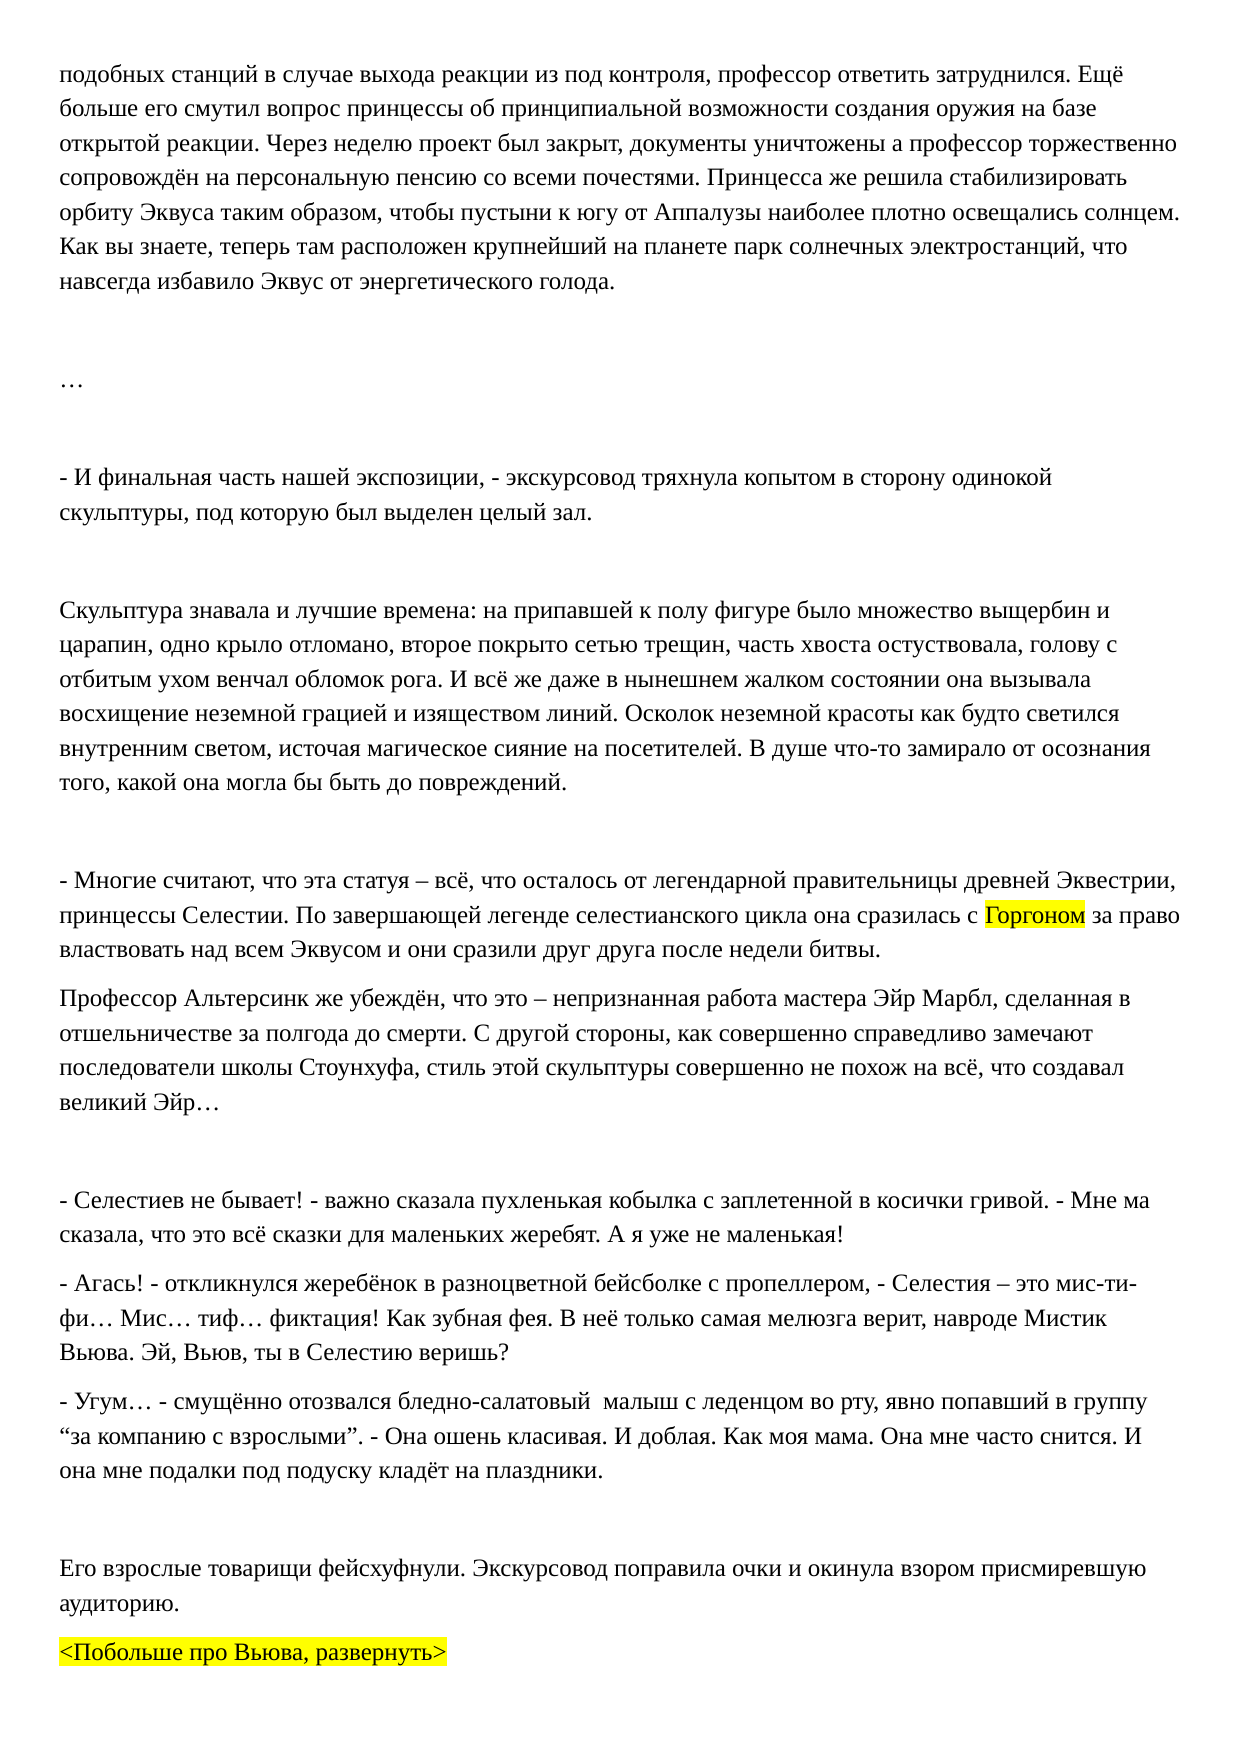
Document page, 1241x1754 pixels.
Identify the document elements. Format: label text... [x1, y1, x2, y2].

text - Угум… - смущённо отозвался бледно-салатовый малыш с леденцом во рту, явно попавший в группу “за компанию с взрослыми”. - Она ошень класивая. И доблая. Как моя мама. Она мне часто снится. И она мне подалки под подуску кладёт на плаздники. [59, 1386, 1181, 1484]
text - Селестиев не бывает! - важно сказала пухленькая кобылка с заплетенной в косички гривой. - Мне ма сказала, что это всё сказки для маленьких жеребят. А я уже не маленькая! [59, 1185, 1181, 1248]
text Его взрослые товарищи фейсхуфнули. Экскурсовод поправила очки и окинула взором присмиревшую аудиторию. [59, 1553, 1181, 1617]
text - И финальная часть нашей экспозиции, - экскурсовод тряхнула копытом в сторону одинокой скульптуры, под которую был выделен целый зал. [59, 462, 1181, 525]
text - Многие считают, что эта статуя – всё, что осталось от легендарной правительницы древней Эквестрии, принцессы Селестии. По завершающей легенде селестианского цикла она сразилась с Горгоном за право властвовать над всем Эквусом и они сразили друг друга после недели битвы. [59, 865, 1181, 963]
text подобных станций в случае выхода реакции из под контроля, профессор ответить затруднился. Ещё больше его смутил вопрос принцессы об принципиальной возможности создания оружия на базе открытой реакции. Через неделю проект был закрыт, документы уничтожены а профессор торжественно сопровождён на персональную пенсию со всеми почестями. Принцесса же решила стабилизировать орбиту Эквуса таким образом, чтобы пустыни к югу от Аппалузы наиболее плотно освещались солнцем. Как вы знаете, теперь там расположен крупнейший на планете парк солнечных электростанций, что навсегда избавило Эквус от энергетического голода. [59, 59, 1181, 295]
text - Агась! - откликнулся жеребёнок в разноцветной бейсболке с пропеллером, - Селестия – это мис-ти-фи… Мис… тиф… фиктация! Как зубная фея. В неё только самая мелюзга верит, навроде Мистик Вьюва. Эй, Вьюв, ты в Селестию веришь? [59, 1268, 1181, 1366]
text Скульптура знавала и лучшие времена: на припавшей к полу фигуре было множество выщербин и царапин, одно крыло отломано, второе покрыто сетью трещин, часть хвоста остуствовала, голову с отбитым ухом венчал обломок рога. И всё же даже в нынешнем жалком состоянии она вызывала восхищение неземной грацией и изяществом линий. Осколок неземной красоты как будто светился внутренним светом, источая магическое сияние на посетителей. В душе что-то замирало от осознания того, какой она могла бы быть до повреждений. [59, 595, 1181, 796]
text Профессор Альтерсинк же убеждён, что это – непризнанная работа мастера Эйр Марбл, сделанная в отшельничестве за полгода до смерти. С другой стороны, как совершенно справедливо замечают последователи школы Стоунхуфа, стиль этой скульптуры совершенно не похож на всё, что создавал великий Эйр… [59, 983, 1181, 1116]
text … [59, 364, 1181, 393]
text <Побольше про Вьюва, развернуть> [59, 1637, 1181, 1666]
